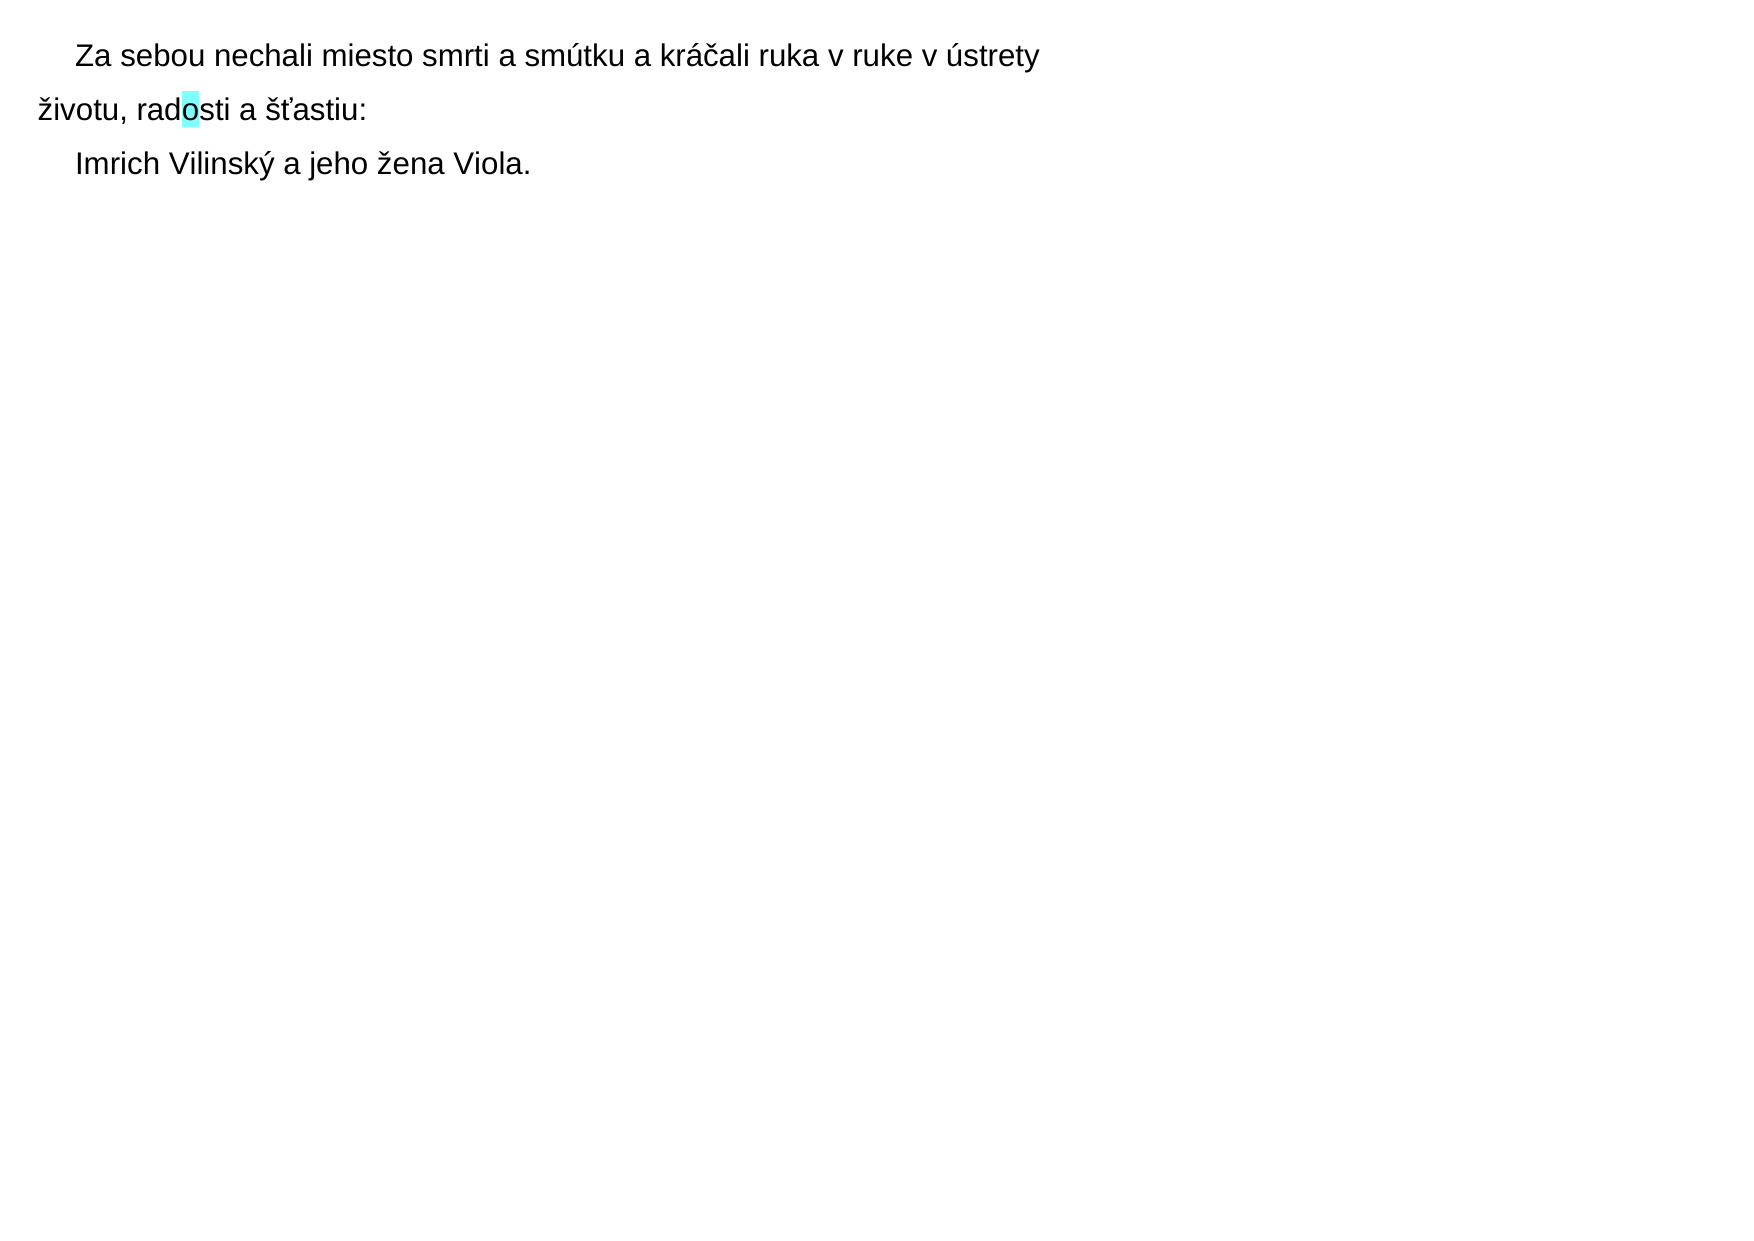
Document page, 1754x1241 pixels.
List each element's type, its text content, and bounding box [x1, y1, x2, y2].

text Za sebou nechali miesto smrti a smútku a kráčali ruka v ruke v ústrety životu, radosti a šťastiu: [37, 37, 1130, 127]
text Imrich Vilinský a jeho žena Viola. [37, 145, 1130, 181]
